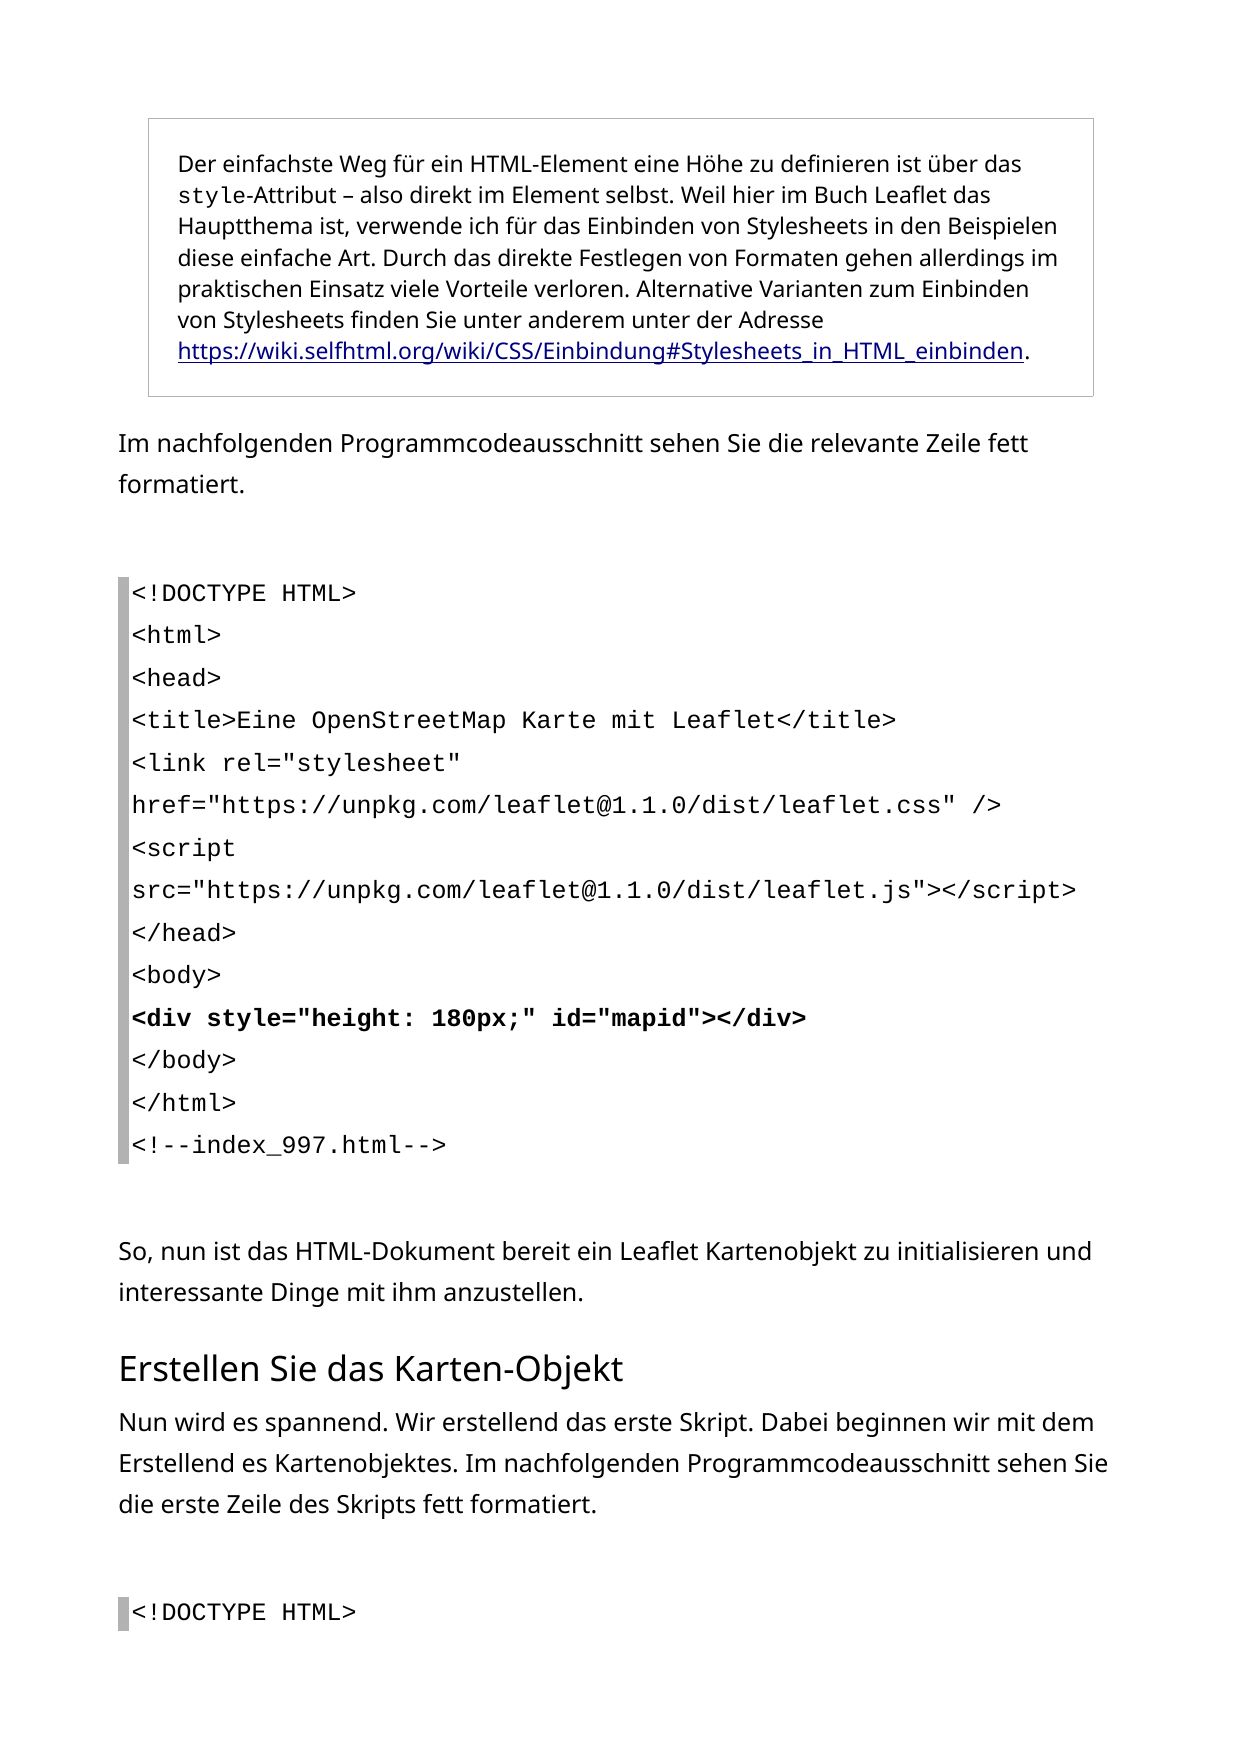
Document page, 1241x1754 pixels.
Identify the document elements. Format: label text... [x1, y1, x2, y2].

text </html> [129, 1087, 1122, 1118]
text Im nachfolgenden Programmcodeausschnitt sehen Sie die relevante Zeile fett formatiert. [118, 426, 1122, 501]
text <!DOCTYPE HTML> [129, 1597, 1122, 1631]
text <title>Eine OpenStreetMap Karte mit Leaflet</title> [129, 705, 1122, 736]
text <!DOCTYPE HTML> [129, 577, 1122, 608]
text So, nun ist das HTML-Dokument bereit ein Leaflet Kartenobjekt zu initialisieren und interessante Dinge mit ihm anzustellen. [118, 1233, 1122, 1308]
text Der einfachste Weg für ein HTML-Element eine Höhe zu definieren ist über das style-Attribut – also direkt im Element selbst. Weil hier im Buch Leaflet das Hauptthema ist, verwende ich für das Einbinden von Stylesheets in den Beispielen diese einfache Art. Durch das direkte Festlegen von Formaten gehen allerdings im praktischen Einsatz viele Vorteile verloren. Alternative Varianten zum Einbinden von Stylesheets finden Sie unter anderem unter der Adresse https://wiki.selfhtml.org/wiki/CSS/Einbindung#Stylesheets_in_HTML_einbinden. [149, 119, 1093, 396]
text <body> [129, 960, 1122, 991]
text </head> [129, 917, 1122, 948]
text <head> [129, 662, 1122, 693]
text <html> [129, 620, 1122, 651]
text <link rel="stylesheet" href="https://unpkg.com/leaflet@1.1.0/dist/leaflet.css" /> [129, 747, 1122, 821]
text Nun wird es spannend. Wir erstellend das erste Skript. Dabei beginnen wir mit dem Erstellend es Kartenobjektes. Im nachfolgenden Programmcodeausschnitt sehen Sie die erste Zeile des Skripts fett formatiert. [118, 1404, 1122, 1520]
text </body> [129, 1045, 1122, 1076]
text <!--index_997.html--> [129, 1130, 1122, 1164]
subtitle Erstellen Sie das Karten-Objekt [118, 1344, 1122, 1392]
text <script src="https://unpkg.com/leaflet@1.1.0/dist/leaflet.js"></script> [129, 832, 1122, 906]
text <div style="height: 180px;" id="mapid"></div> [129, 1002, 1122, 1033]
